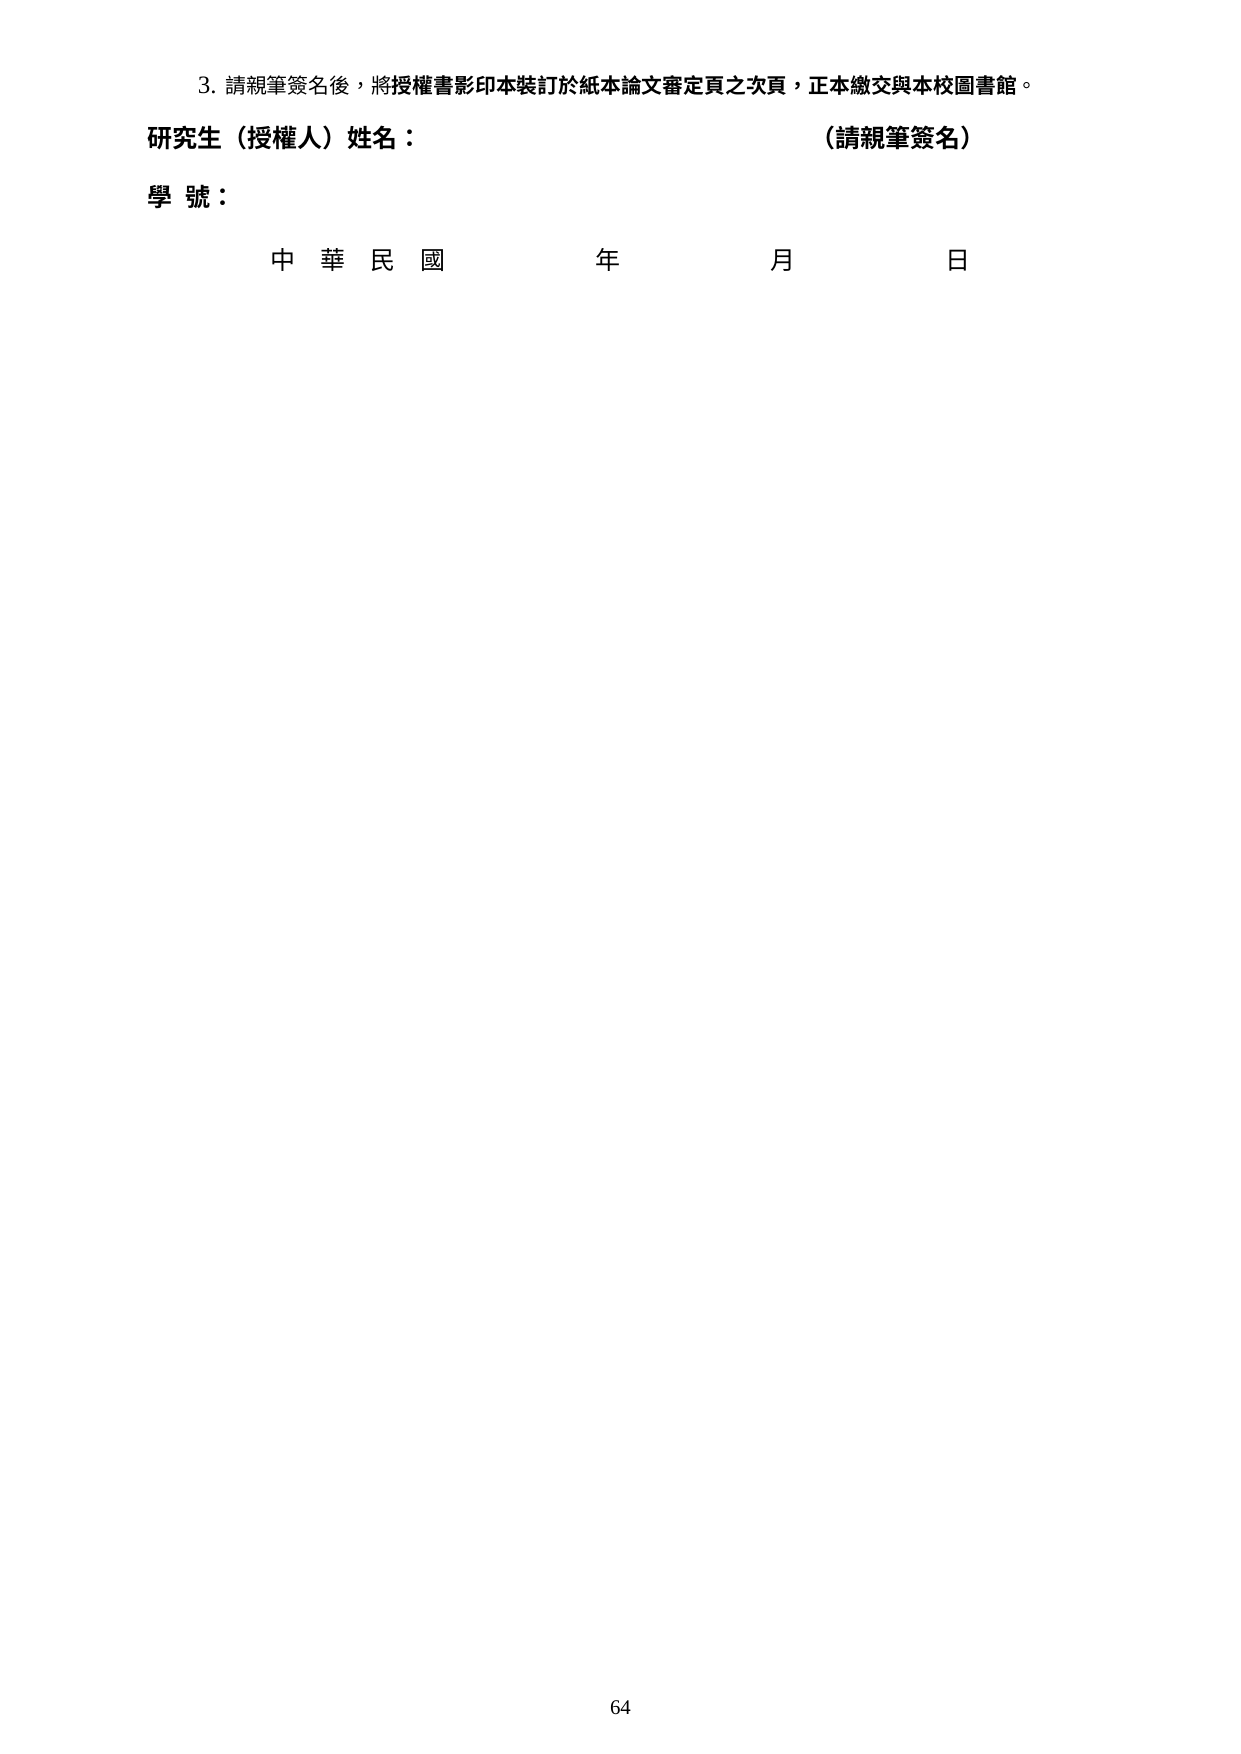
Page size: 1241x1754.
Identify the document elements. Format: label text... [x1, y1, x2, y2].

text 研究生（授權人）姓名： （請親筆簽名） [148, 118, 1092, 154]
list 請親筆簽名後，將授權書影印本裝訂於紙本論文審定頁之次頁，正本繳交與本校圖書館。 [198, 69, 1092, 99]
text 學 號： [148, 154, 1092, 217]
text 中 華 民 國 年 月 日 [148, 217, 1092, 279]
